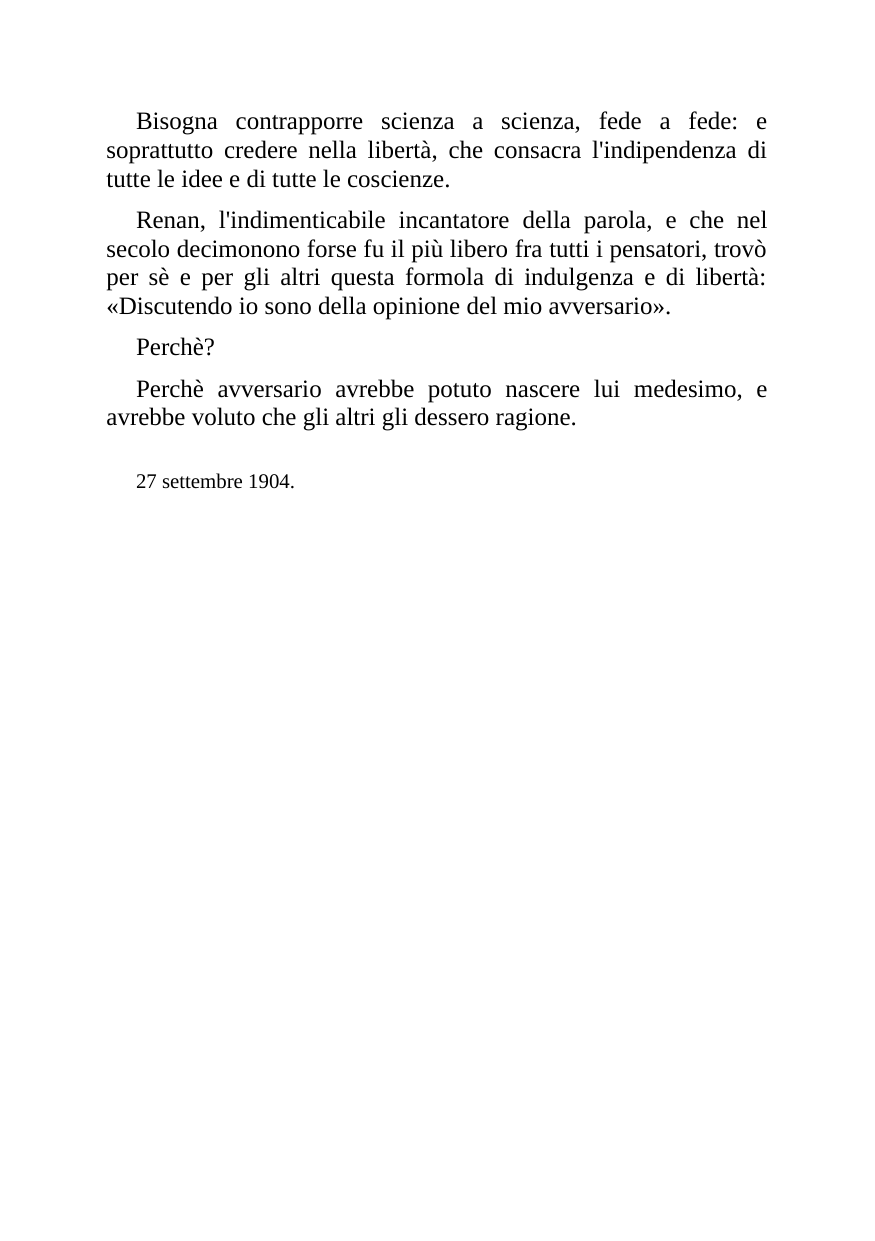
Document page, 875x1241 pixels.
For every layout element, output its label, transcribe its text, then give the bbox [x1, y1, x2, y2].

text Perchè avversario avrebbe potuto nascere lui medesimo, e avrebbe voluto che gli altri gli dessero ragione. [106, 374, 768, 431]
text 27 settembre 1904. [106, 469, 768, 493]
text Renan, l'indimenticabile incantatore della parola, e che nel secolo decimonono forse fu il più libero fra tutti i pensatori, trovò per sè e per gli altri questa formola di indulgenza e di libertà: «Discutendo io sono della opinione del mio avversario». [106, 205, 768, 320]
text Bisogna contrapporre scienza a scienza, fede a fede: e soprattutto credere nella libertà, che consacra l'indipendenza di tutte le idee e di tutte le coscienze. [106, 106, 768, 192]
text Perchè? [106, 332, 768, 361]
